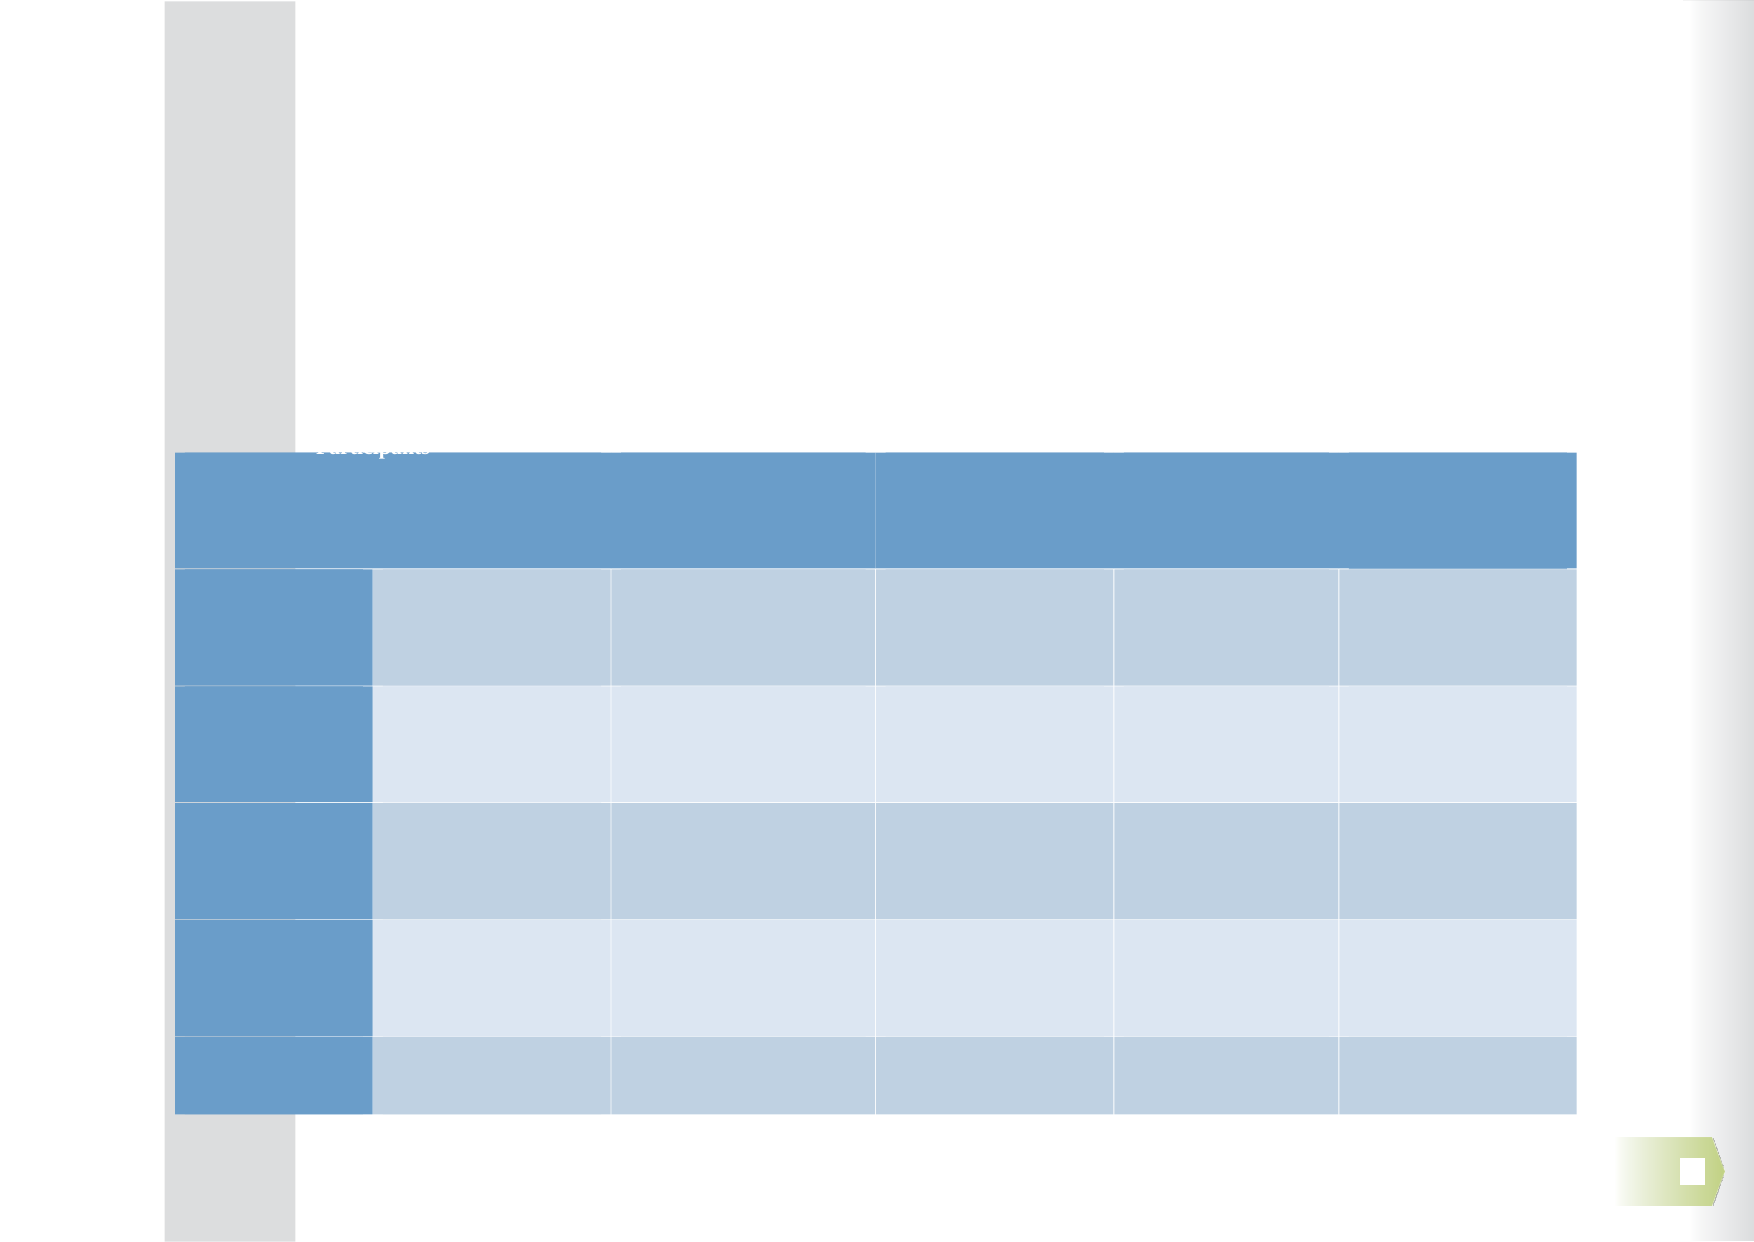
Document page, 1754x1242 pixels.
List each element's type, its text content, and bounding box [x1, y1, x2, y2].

text 78 [1682, 1158, 1705, 1185]
text Goals [296, 200, 1589, 225]
text Annex No 14 [60, 116, 87, 258]
text Activities/actions [296, 317, 1589, 342]
text ANNEXES [60, 1010, 87, 1124]
text Participants [296, 434, 1589, 459]
